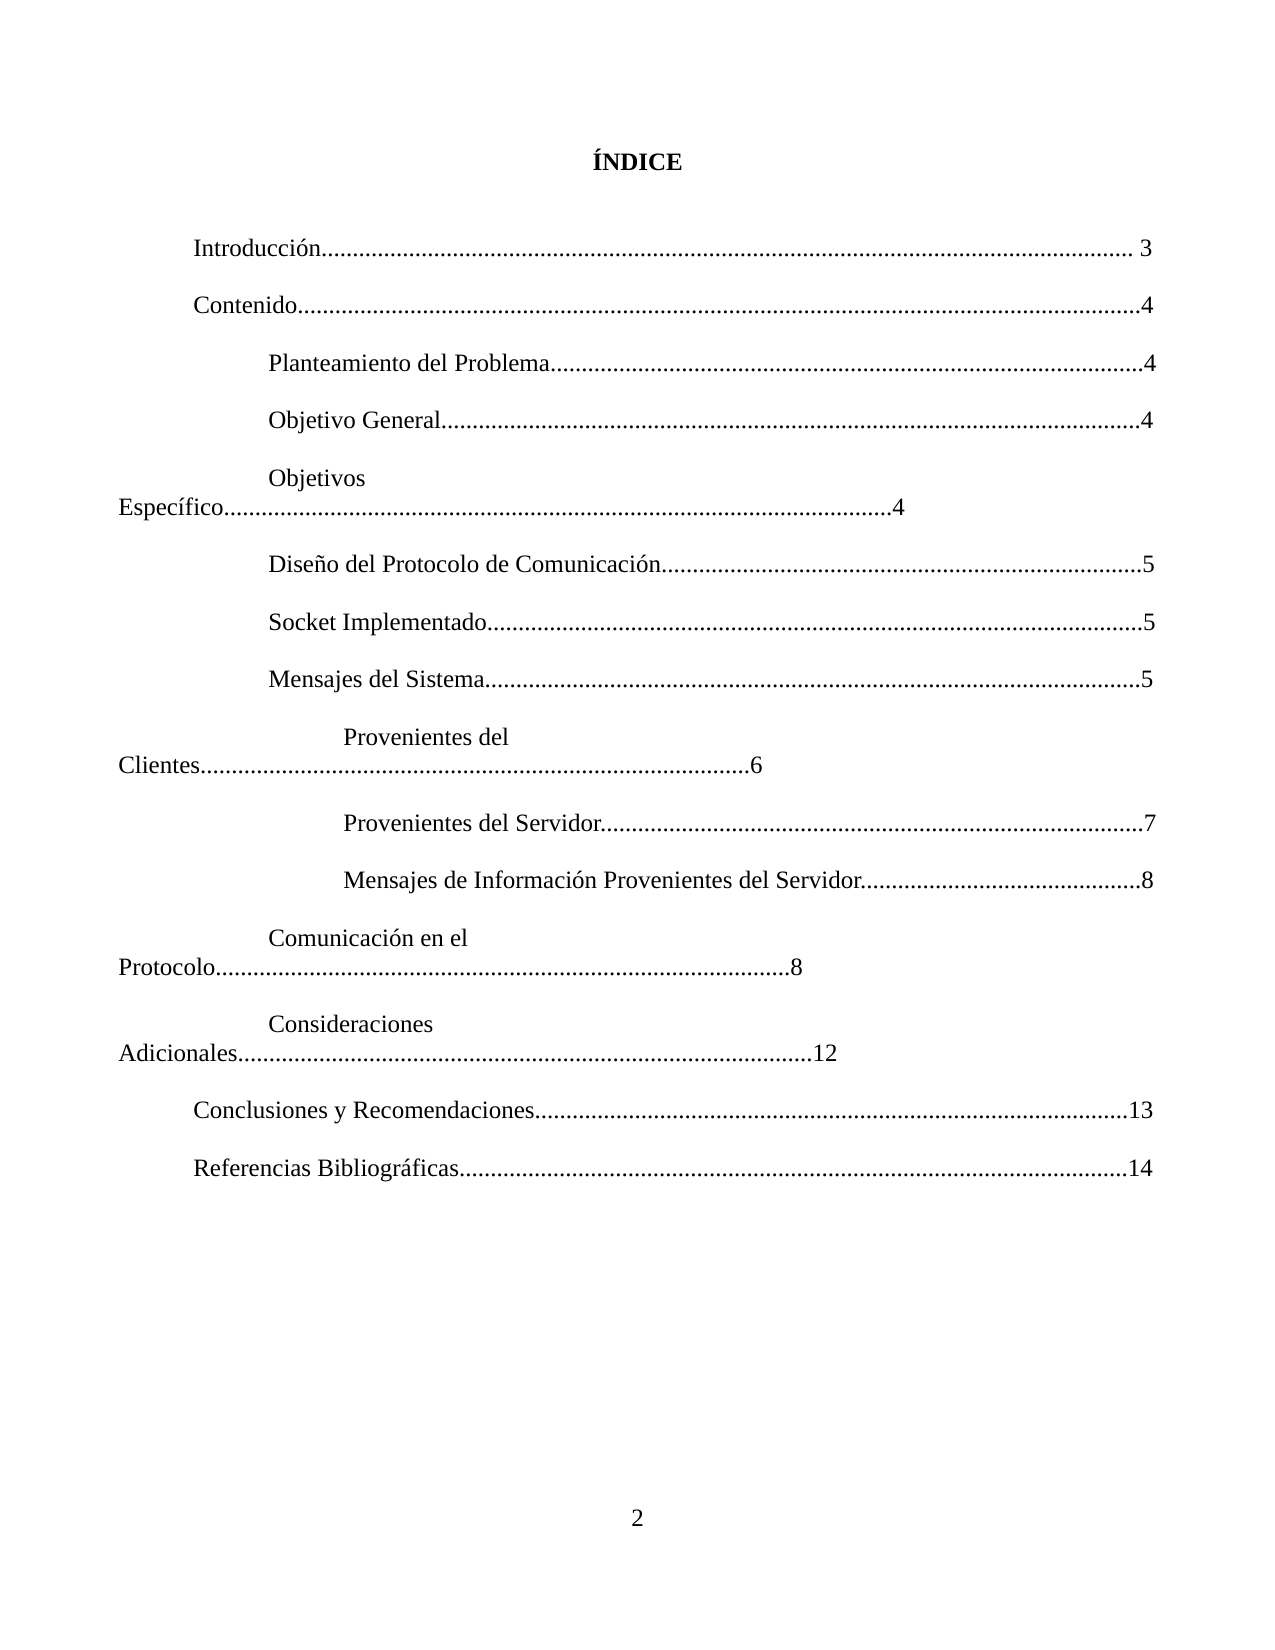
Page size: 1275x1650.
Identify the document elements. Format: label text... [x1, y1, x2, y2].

text Socket Implementado.........................................................................................................5 [118, 607, 1157, 636]
text Mensajes de Información Provenientes del Servidor.............................................8 [118, 866, 1157, 894]
text Conclusiones y Recomendaciones...............................................................................................13 [118, 1096, 1157, 1124]
text Contenido.......................................................................................................................................4 [118, 291, 1157, 319]
text Objetivo General................................................................................................................4 [118, 406, 1157, 434]
text Provenientes del Clientes........................................................................................6 [118, 722, 1157, 779]
text Mensajes del Sistema.........................................................................................................5 [118, 664, 1157, 693]
text Diseño del Protocolo de Comunicación.............................................................................5 [118, 549, 1157, 578]
text ÍNDICE [118, 147, 1157, 176]
text Provenientes del Servidor.......................................................................................7 [118, 808, 1157, 837]
text Referencias Bibliográficas...........................................................................................................14 [118, 1153, 1157, 1182]
text Introducción.................................................................................................................................. 3 [118, 233, 1157, 262]
text Objetivos Específico...........................................................................................................4 [118, 463, 1157, 521]
text Planteamiento del Problema...............................................................................................4 [118, 348, 1157, 377]
text Comunicación en el Protocolo............................................................................................8 [118, 923, 1157, 981]
text Consideraciones Adicionales............................................................................................12 [118, 1009, 1157, 1067]
